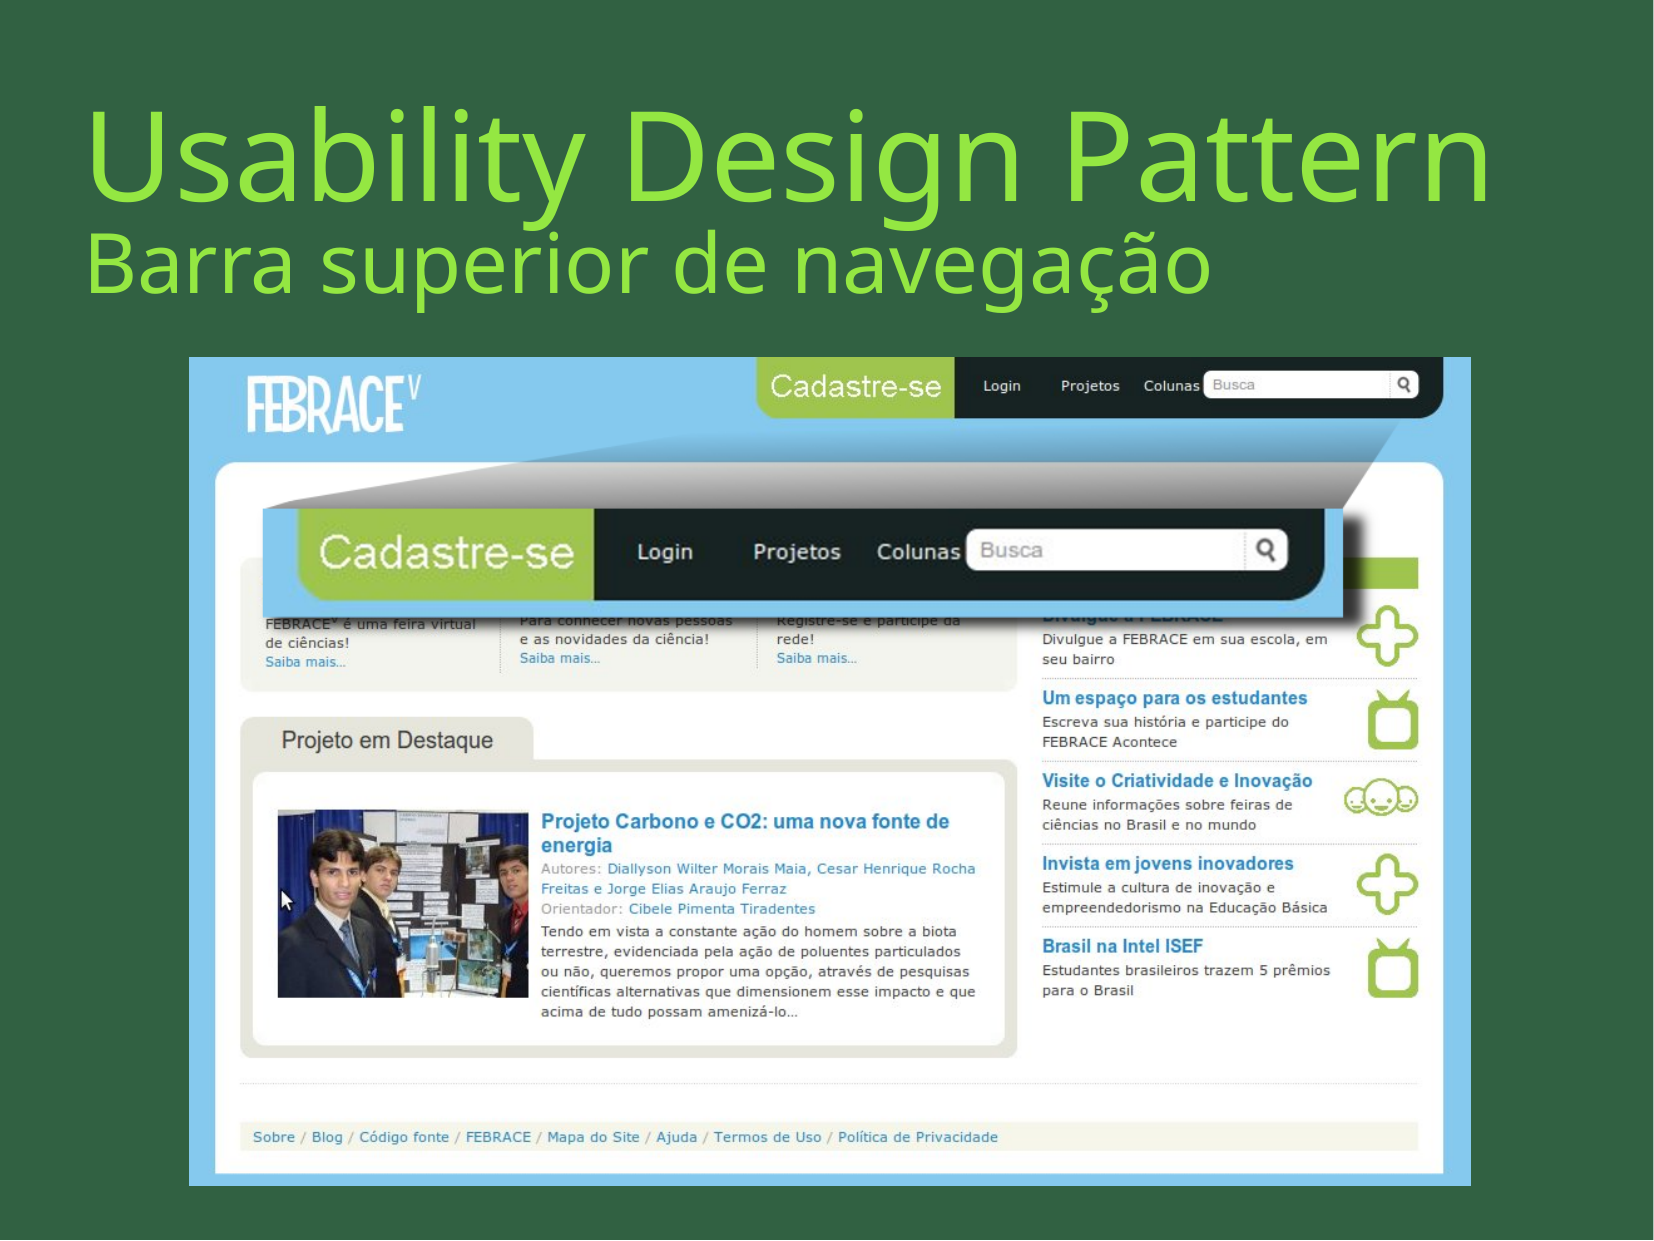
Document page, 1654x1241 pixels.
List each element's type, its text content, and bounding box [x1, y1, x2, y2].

picture [189, 357, 1471, 1186]
title Usability Design Pattern [82, 49, 1571, 257]
title Barra superior de navegação [83, 183, 1572, 340]
